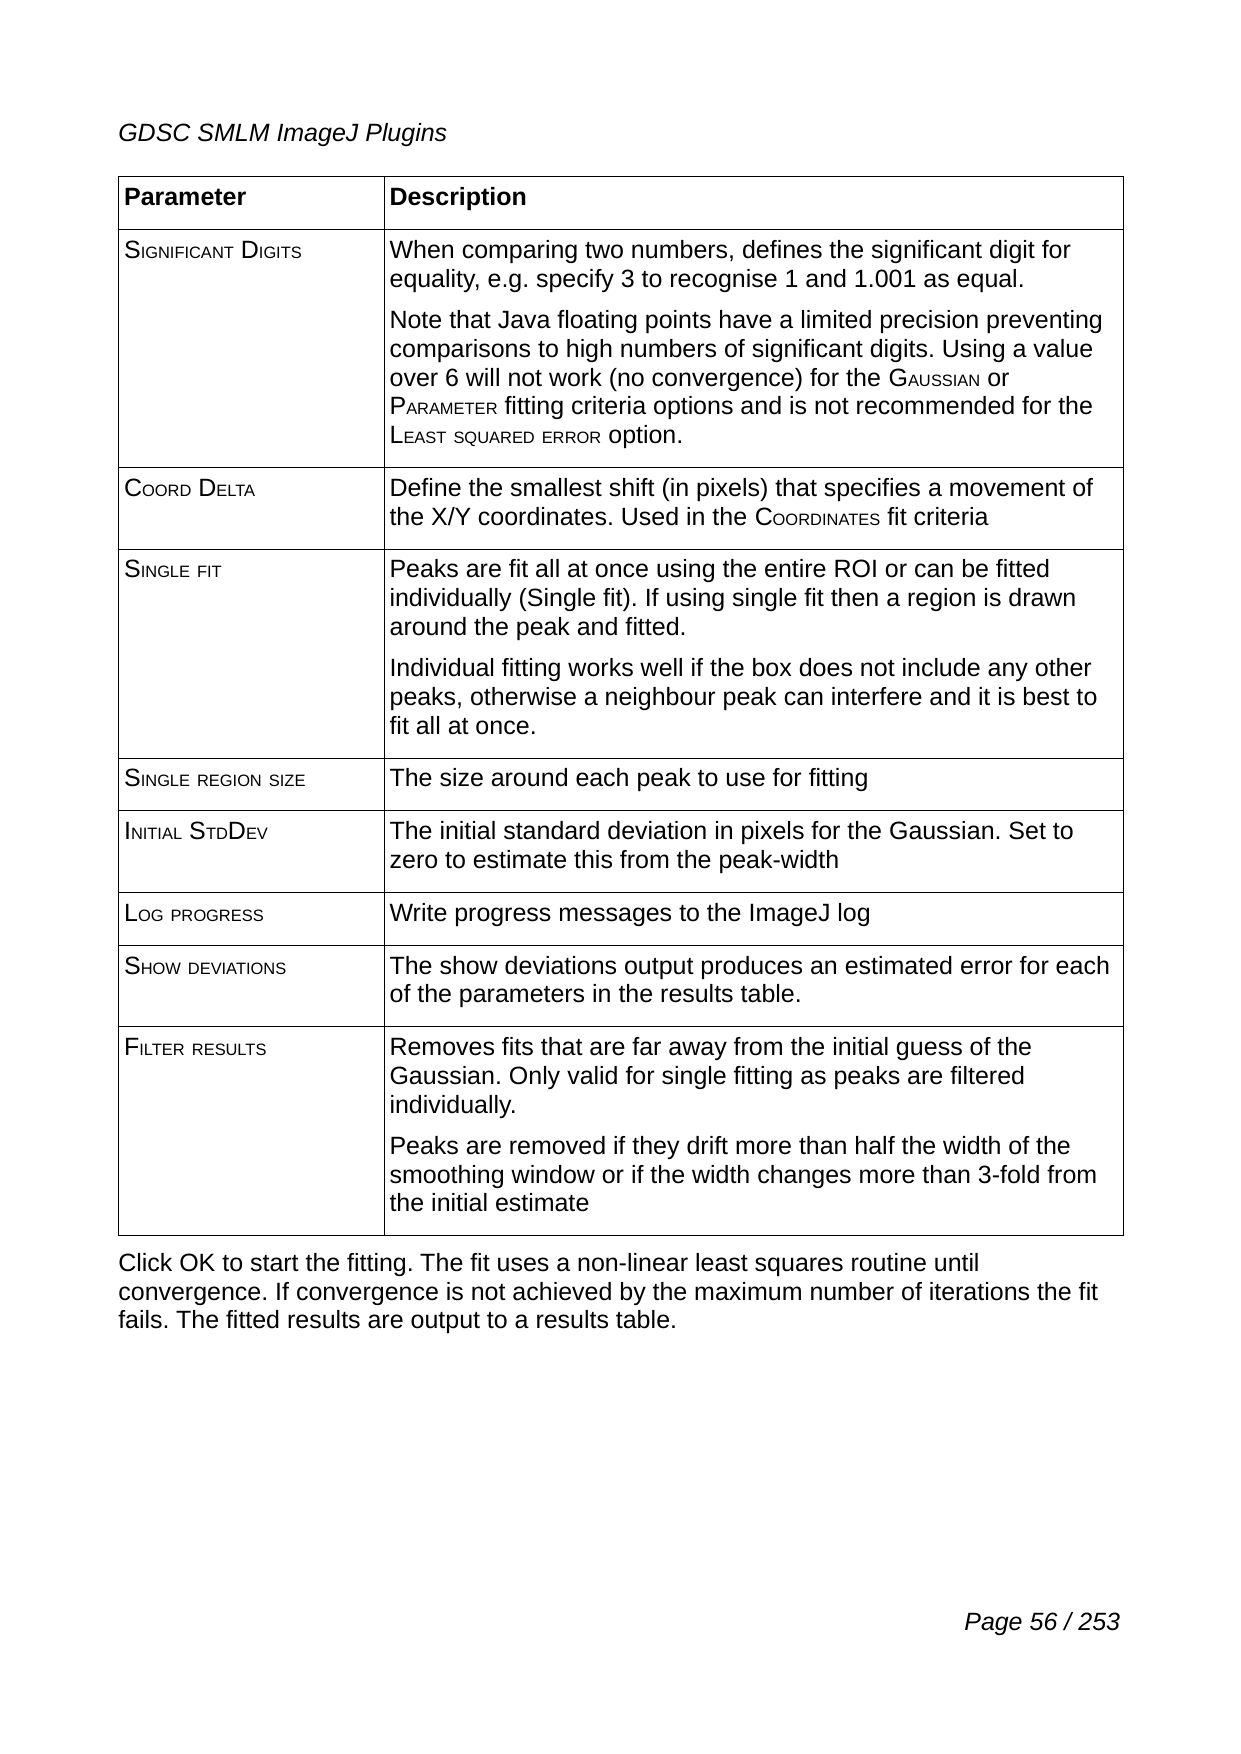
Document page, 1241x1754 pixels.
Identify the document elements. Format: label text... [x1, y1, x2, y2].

text Click OK to start the fitting. The fit uses a non-linear least squares routine until convergence. If convergence is not achieved by the maximum number of iterations the fit fails. The fitted results are output to a results table. [118, 1248, 1122, 1334]
table_cell The size around each peak to use for fitting [385, 759, 1123, 810]
table_cell The show deviations output produces an estimated error for each of the parameters in the results table. [385, 946, 1123, 1026]
table_header Description [385, 177, 1123, 229]
table_cell Initial StdDev [119, 811, 384, 892]
table_header Parameter [119, 177, 384, 229]
table_cell Coord Delta [119, 468, 384, 548]
table_cell Filter results [119, 1027, 384, 1235]
table_cell The initial standard deviation in pixels for the Gaussian. Set to zero to estimate this from the peak-width [385, 811, 1123, 892]
table_cell Peaks are fit all at once using the entire ROI or can be fitted individually (Single fit). If using single fit then a region is drawn around the peak and fitted. Individual fitting works well if the box does not include any other peaks, otherwise a neighbour peak can interfere and it is best to fit all at once. [385, 550, 1123, 758]
table_cell Log progress [119, 893, 384, 945]
table_cell Significant Digits [119, 230, 384, 467]
table_cell When comparing two numbers, defines the significant digit for equality, e.g. specify 3 to recognise 1 and 1.001 as equal. Note that Java floating points have a limited precision preventing comparisons to high numbers of significant digits. Using a value over 6 will not work (no convergence) for the Gaussian or Parameter fitting criteria options and is not recommended for the Least squared error option. [385, 230, 1123, 467]
table_cell Single fit [119, 550, 384, 758]
table_cell Show deviations [119, 946, 384, 1026]
table_cell Write progress messages to the ImageJ log [385, 893, 1123, 945]
table_cell Define the smallest shift (in pixels) that specifies a movement of the X/Y coordinates. Used in the Coordinates fit criteria [385, 468, 1123, 548]
table_cell Single region size [119, 759, 384, 810]
table_cell Removes fits that are far away from the initial guess of the Gaussian. Only valid for single fitting as peaks are filtered individually. Peaks are removed if they drift more than half the width of the smoothing window or if the width changes more than 3-fold from the initial estimate [385, 1027, 1123, 1235]
